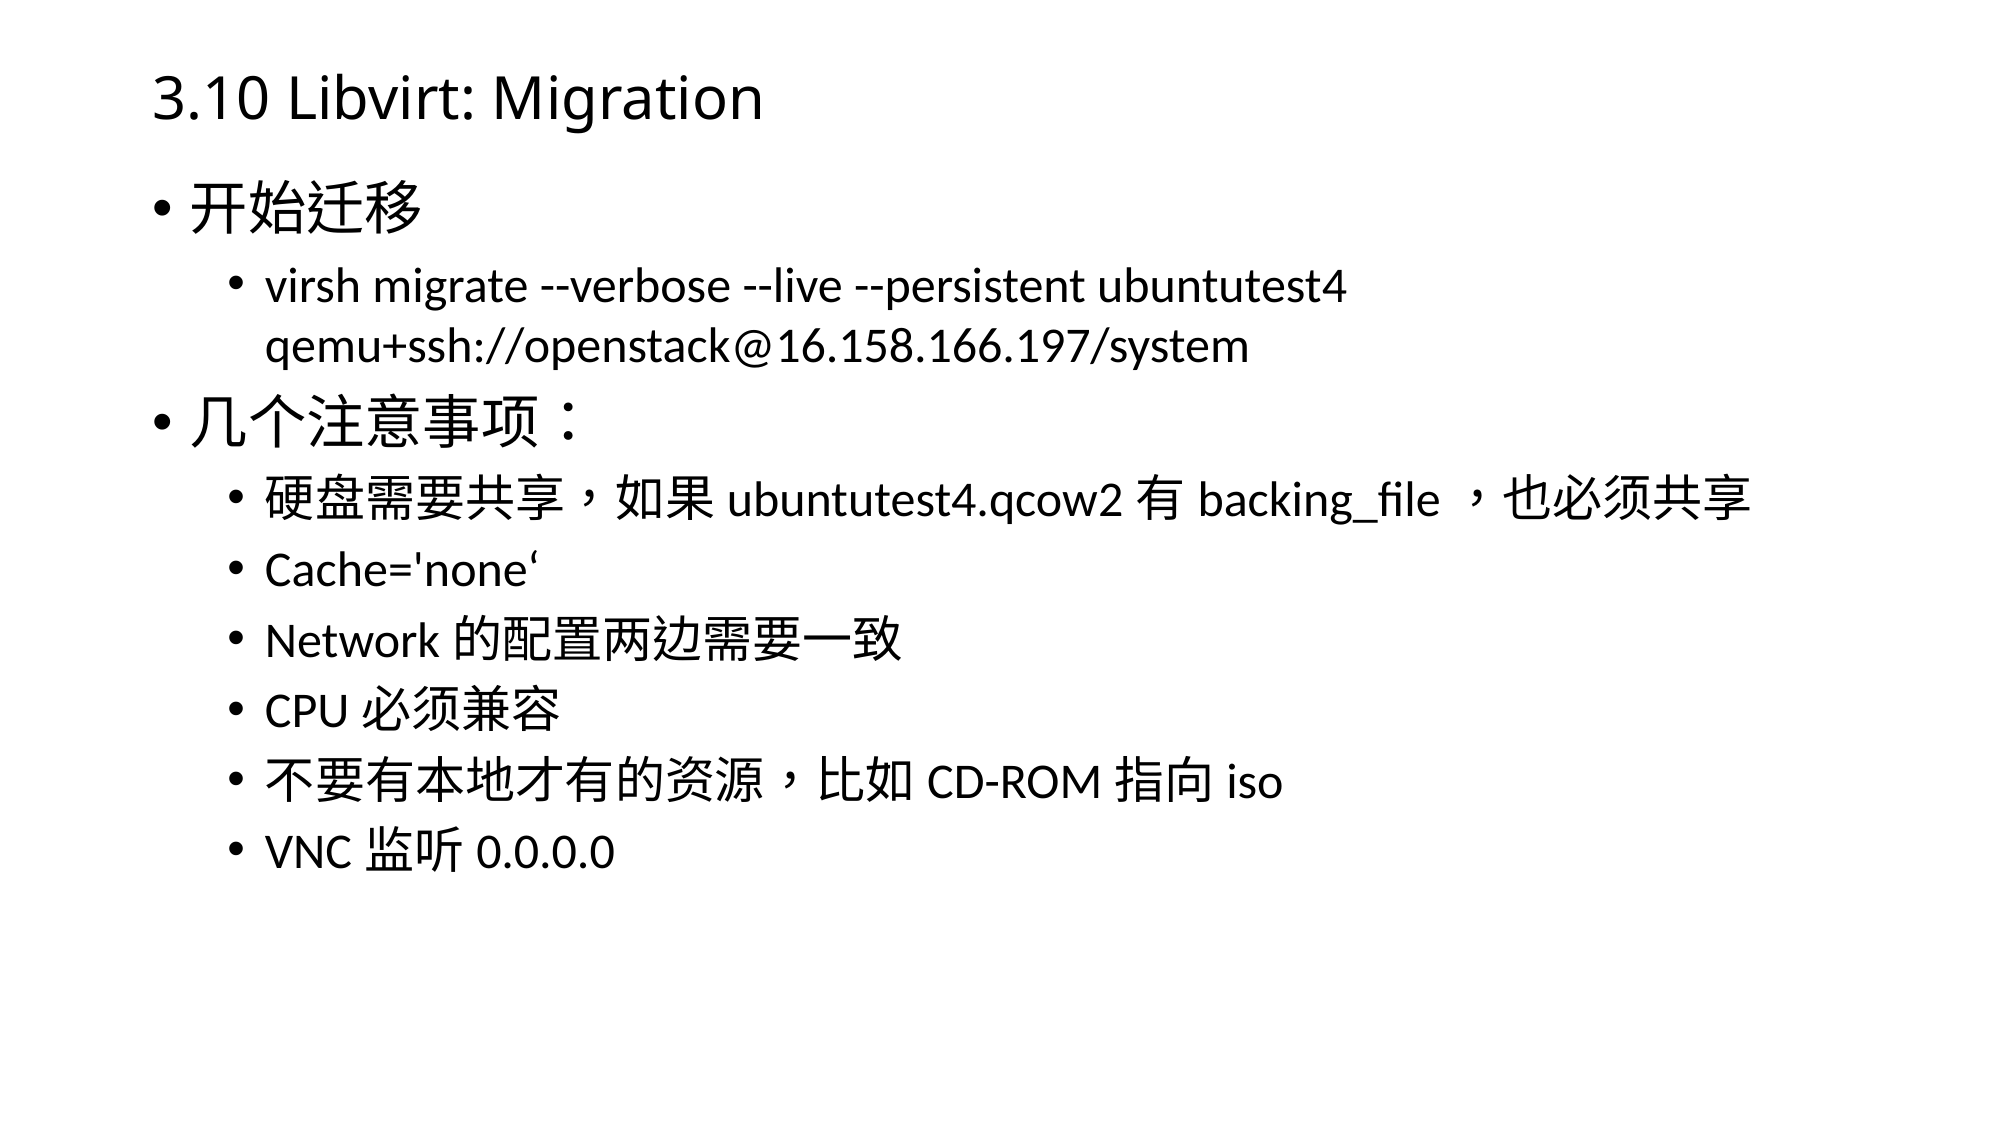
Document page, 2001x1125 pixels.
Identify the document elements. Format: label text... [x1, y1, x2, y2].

title 3.10 Libvirt: Migration [137, 59, 1863, 140]
list 开始迁移 virsh migrate --verbose --live --persistent ubuntutest4 qemu+ssh://openstack@16.158.166.197/system 几个注意事项： 硬盘需要共享，如果ubuntutest4.qcow2有backing_file，也必须共享 Cache='none‘ Network的配置两边需要一致 CPU必须兼容 不要有本地才有的资源，比如CD-ROM指向iso VNC监听0.0.0.0 [137, 171, 1863, 1014]
